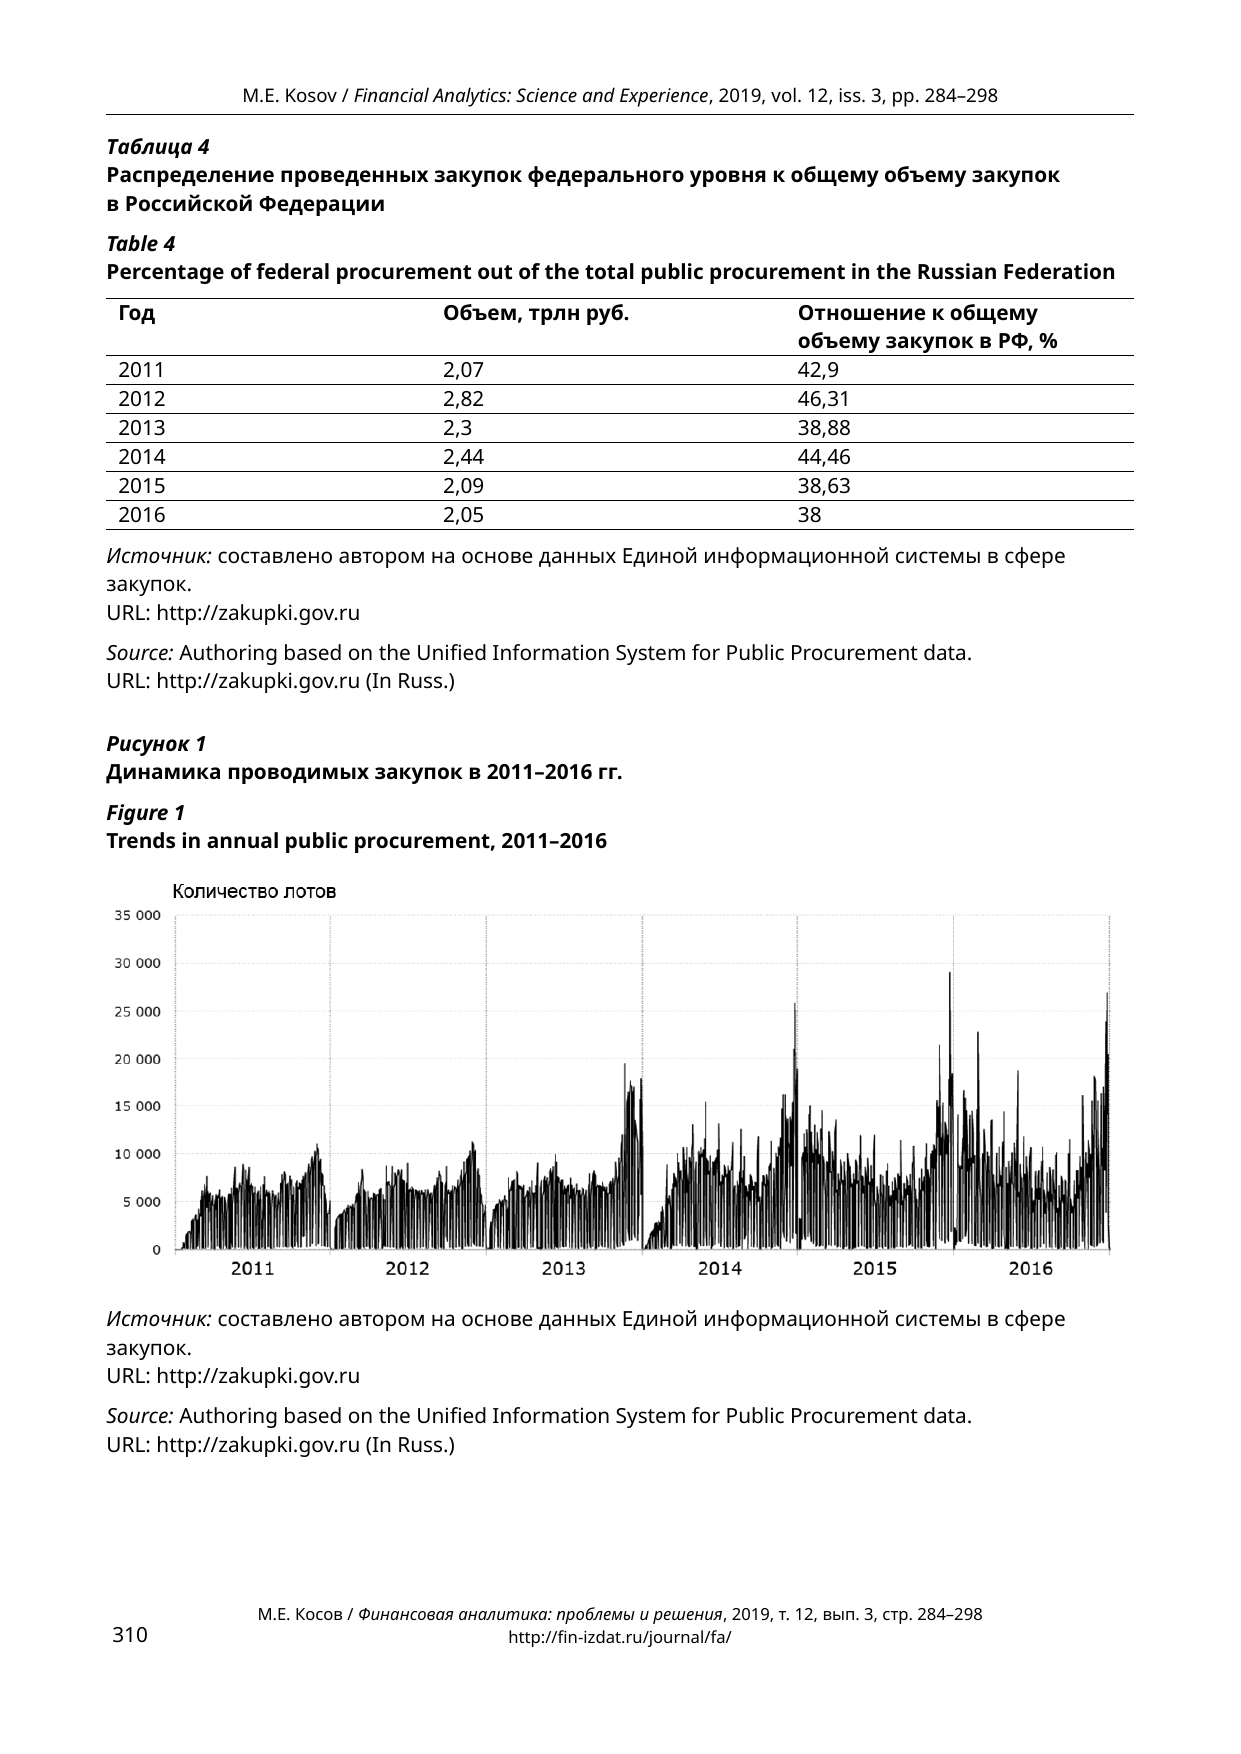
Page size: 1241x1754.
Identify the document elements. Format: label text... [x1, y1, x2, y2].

text Распределение проведенных закупок федерального уровня к общему объему закупок в Российской Федерации [106, 160, 1134, 217]
table_cell 2,3 [431, 414, 786, 442]
table_cell 2,82 [431, 385, 786, 413]
table_cell 38 [786, 501, 1134, 529]
text Table 4 [106, 229, 1134, 257]
text Source: Authoring based on the Unified Information System for Public Procurement data. URL: http://zakupki.gov.ru (In Russ.) [106, 638, 1134, 695]
table_header Объем, трлн руб. [431, 299, 786, 355]
table_cell 42,9 [786, 356, 1134, 384]
table_cell 2,44 [431, 443, 786, 471]
table_cell 44,46 [786, 443, 1134, 471]
table_header Год [106, 299, 431, 355]
text Percentage of federal procurement out of the total public procurement in the Russian Federation [106, 257, 1134, 286]
table_cell 38,88 [786, 414, 1134, 442]
table_cell 2,05 [431, 501, 786, 529]
text Источник: составлено автором на основе данных Единой информационной системы в сфере закупок. URL: http://zakupki.gov.ru [106, 541, 1134, 626]
table_header Отношение к общему объему закупок в РФ, % [786, 299, 1134, 355]
table_cell 2016 [106, 501, 431, 529]
text Source: Authoring based on the Unified Information System for Public Procurement data. URL: http://zakupki.gov.ru (In Russ.) [106, 1402, 1134, 1458]
table_cell 2,09 [431, 472, 786, 500]
text Рисунок 1 [106, 729, 1134, 757]
text Динамика проводимых закупок в 2011–2016 гг. [106, 757, 1134, 786]
table_cell 46,31 [786, 385, 1134, 413]
text Trends in annual public procurement, 2011–2016 [106, 826, 1134, 854]
table_cell 2012 [106, 385, 431, 413]
text Figure 1 [106, 798, 1134, 826]
text Источник: составлено автором на основе данных Единой информационной системы в сфере закупок. URL: http://zakupki.gov.ru [106, 1304, 1134, 1390]
table_cell 2,07 [431, 356, 786, 384]
table_cell 2011 [106, 356, 431, 384]
table_cell 2013 [106, 414, 431, 442]
table_cell 38,63 [786, 472, 1134, 500]
table_cell 2015 [106, 472, 431, 500]
table_cell 2014 [106, 443, 431, 471]
picture [106, 866, 1131, 1293]
text Таблица 4 [106, 132, 1134, 160]
